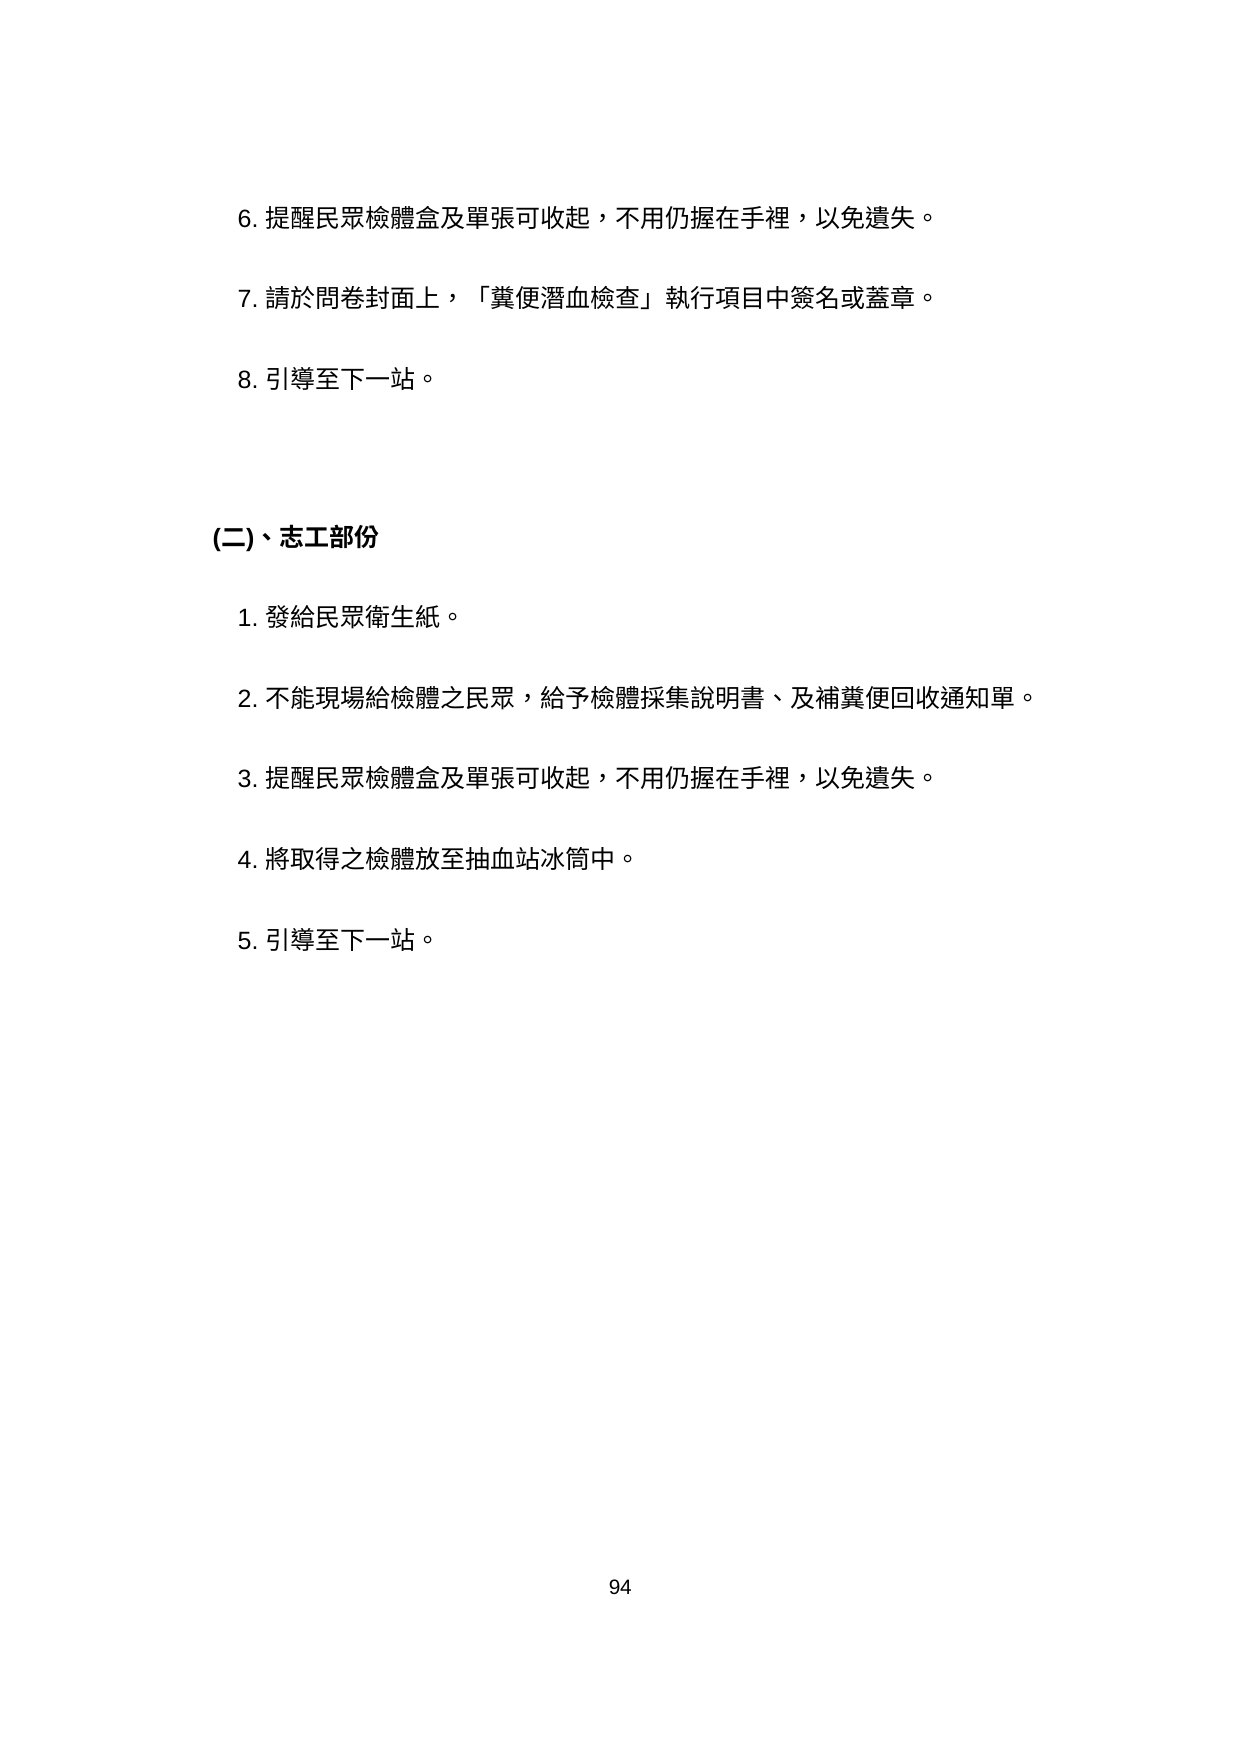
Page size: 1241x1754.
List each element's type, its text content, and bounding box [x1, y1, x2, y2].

text 8. 引導至下一站。 [187, 336, 1053, 398]
text 7. 請於問卷封面上，「糞便潛血檢查」執行項目中簽名或蓋章。 [187, 255, 1053, 318]
text (二)、志工部份 [187, 493, 1053, 556]
text 2. 不能現場給檢體之民眾，給予檢體採集說明書、及補糞便回收通知單。 [187, 655, 1053, 717]
text 6. 提醒民眾檢體盒及單張可收起，不用仍握在手裡，以免遺失。 [187, 175, 1053, 237]
text 3. 提醒民眾檢體盒及單張可收起，不用仍握在手裡，以免遺失。 [187, 735, 1053, 798]
text 1. 發給民眾衛生紙。 [187, 574, 1053, 637]
text 4. 將取得之檢體放至抽血站冰筒中。 [187, 816, 1053, 878]
text 5. 引導至下一站。 [187, 897, 1053, 959]
